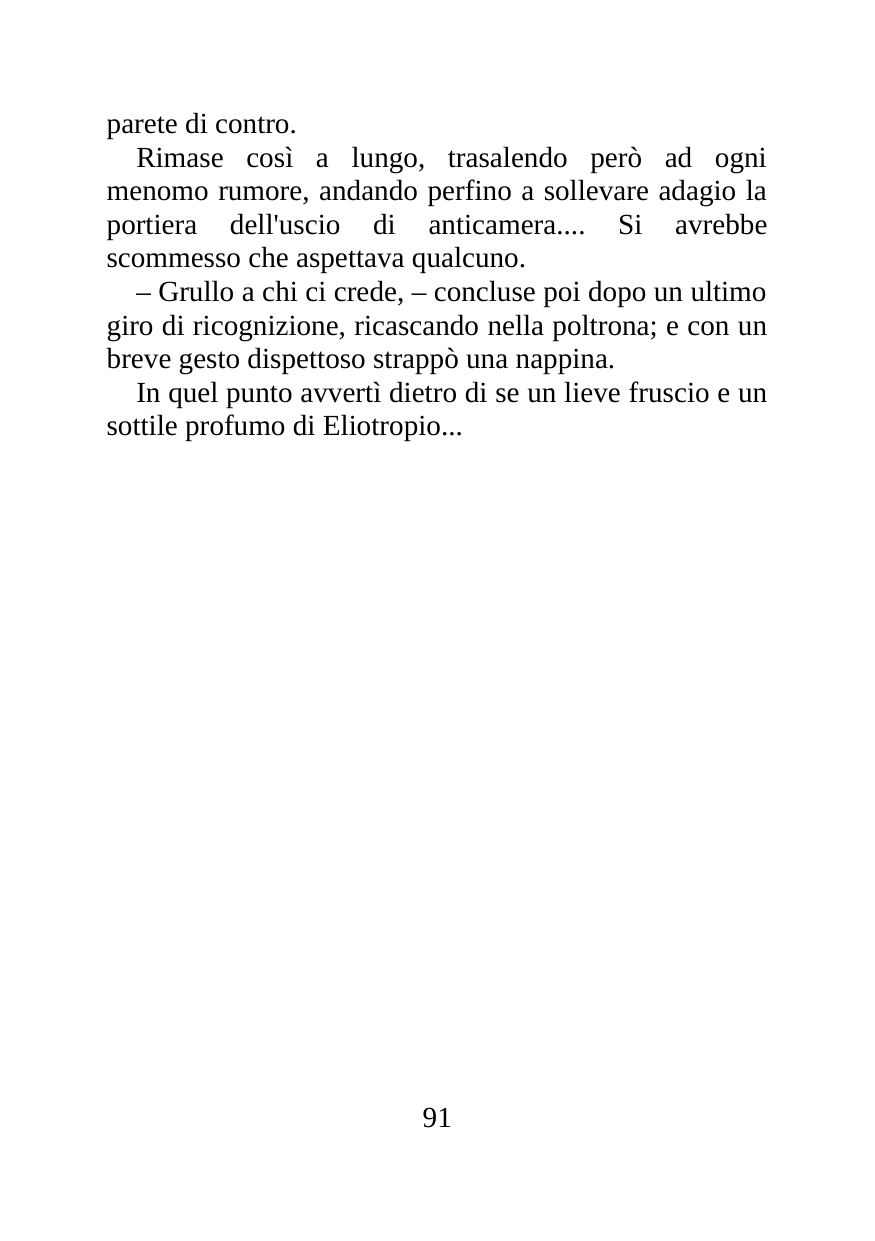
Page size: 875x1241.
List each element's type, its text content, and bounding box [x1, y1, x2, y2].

text parete di contro. [106, 106, 768, 140]
text ‒ Grullo a chi ci crede, ‒ concluse poi dopo un ultimo giro di ricognizione, ricascando nella poltrona; e con un breve gesto dispettoso strappò una nappina. [106, 274, 768, 375]
text In quel punto avvertì dietro di se un lieve fruscio e un sottile profumo di Eliotropio... [106, 375, 768, 442]
text Rimase così a lungo, trasalendo però ad ogni menomo rumore, andando perfino a sollevare adagio la portiera dell'uscio di anticamera.... Si avrebbe scommesso che aspettava qualcuno. [106, 140, 768, 274]
